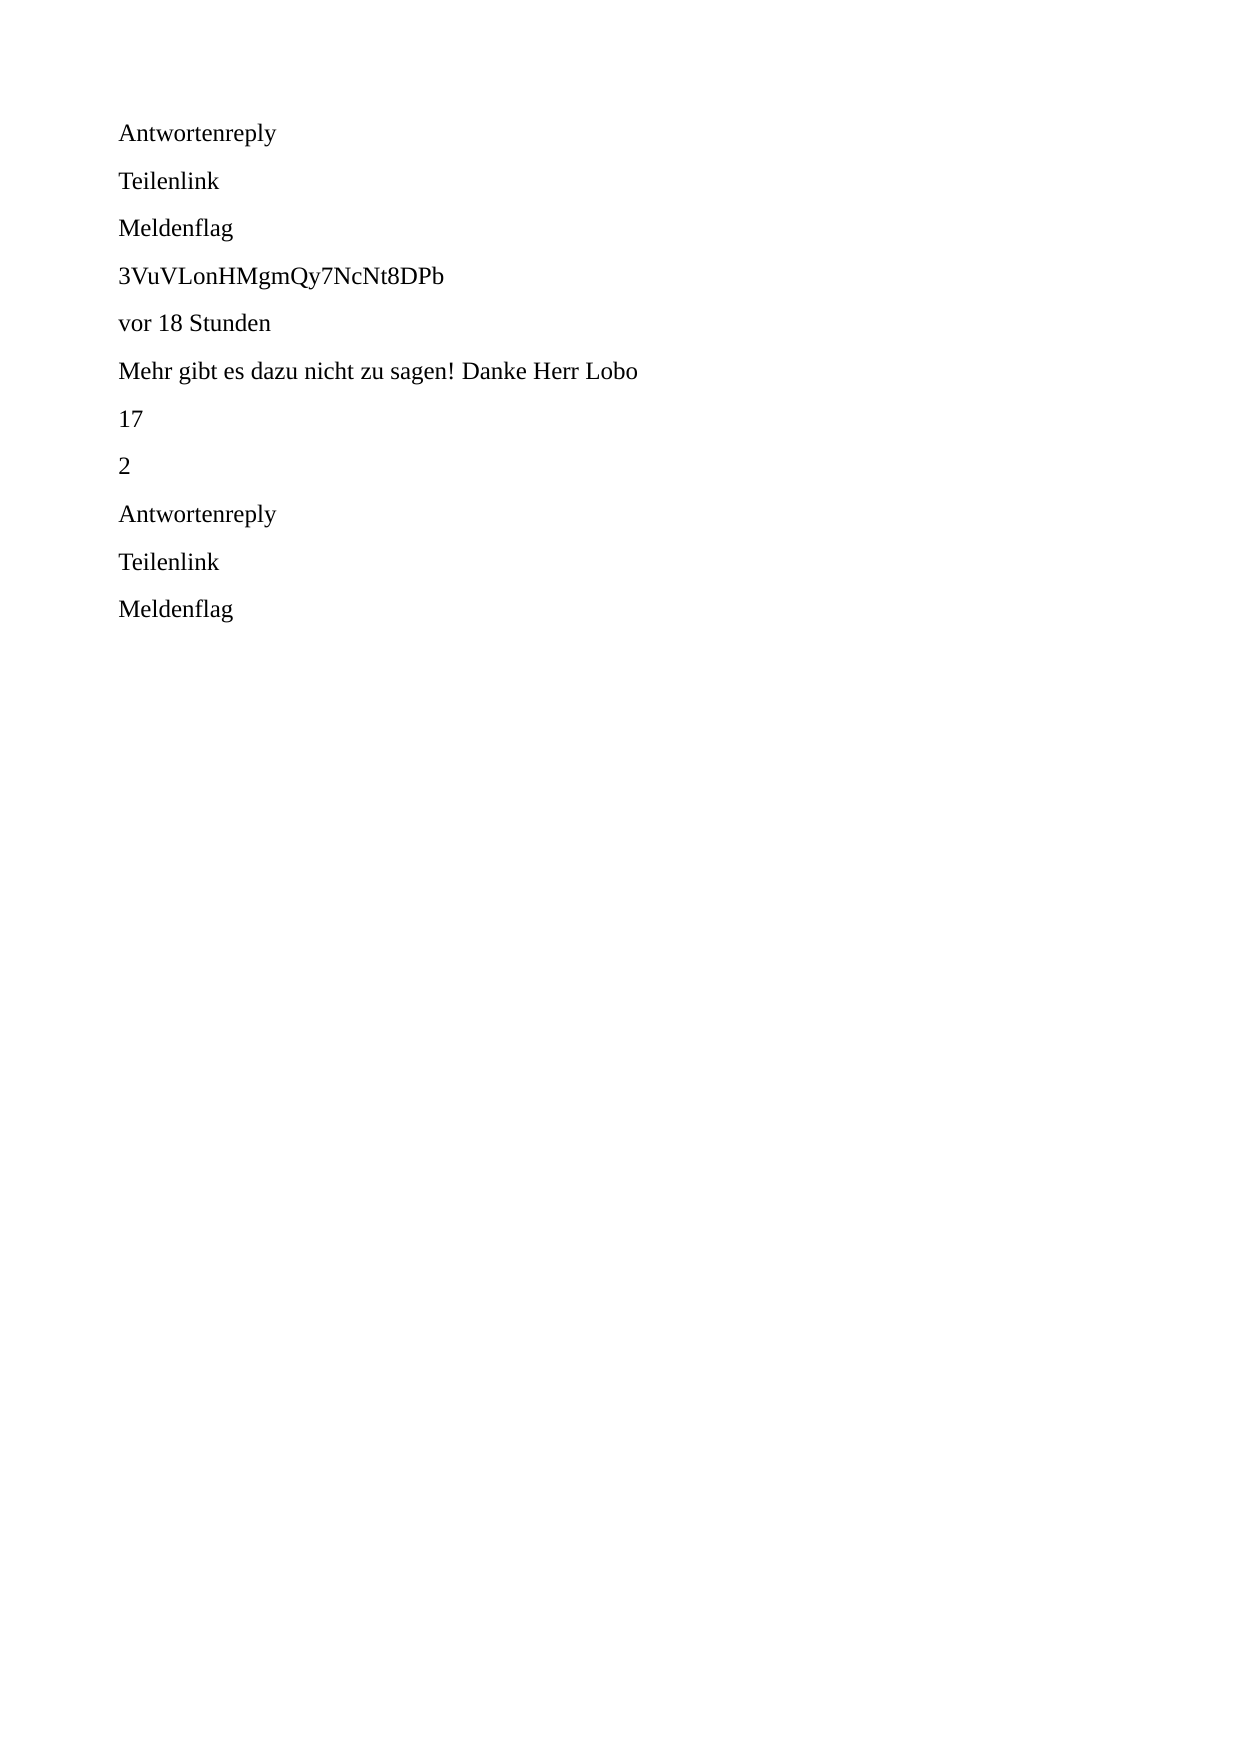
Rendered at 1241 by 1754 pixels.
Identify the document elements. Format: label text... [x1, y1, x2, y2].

text Teilenlink [118, 166, 1122, 194]
text Antwortenreply [118, 499, 1122, 528]
text 17 [118, 404, 1122, 432]
text Meldenflag [118, 594, 1122, 623]
text Antwortenreply [118, 118, 1122, 147]
text Meldenflag [118, 213, 1122, 242]
text 3VuVLonHMgmQy7NcNt8DPb [118, 261, 1122, 290]
text 2 [118, 451, 1122, 480]
text Mehr gibt es dazu nicht zu sagen! Danke Herr Lobo [118, 356, 1122, 385]
text Teilenlink [118, 547, 1122, 575]
text vor 18 Stunden [118, 308, 1122, 337]
